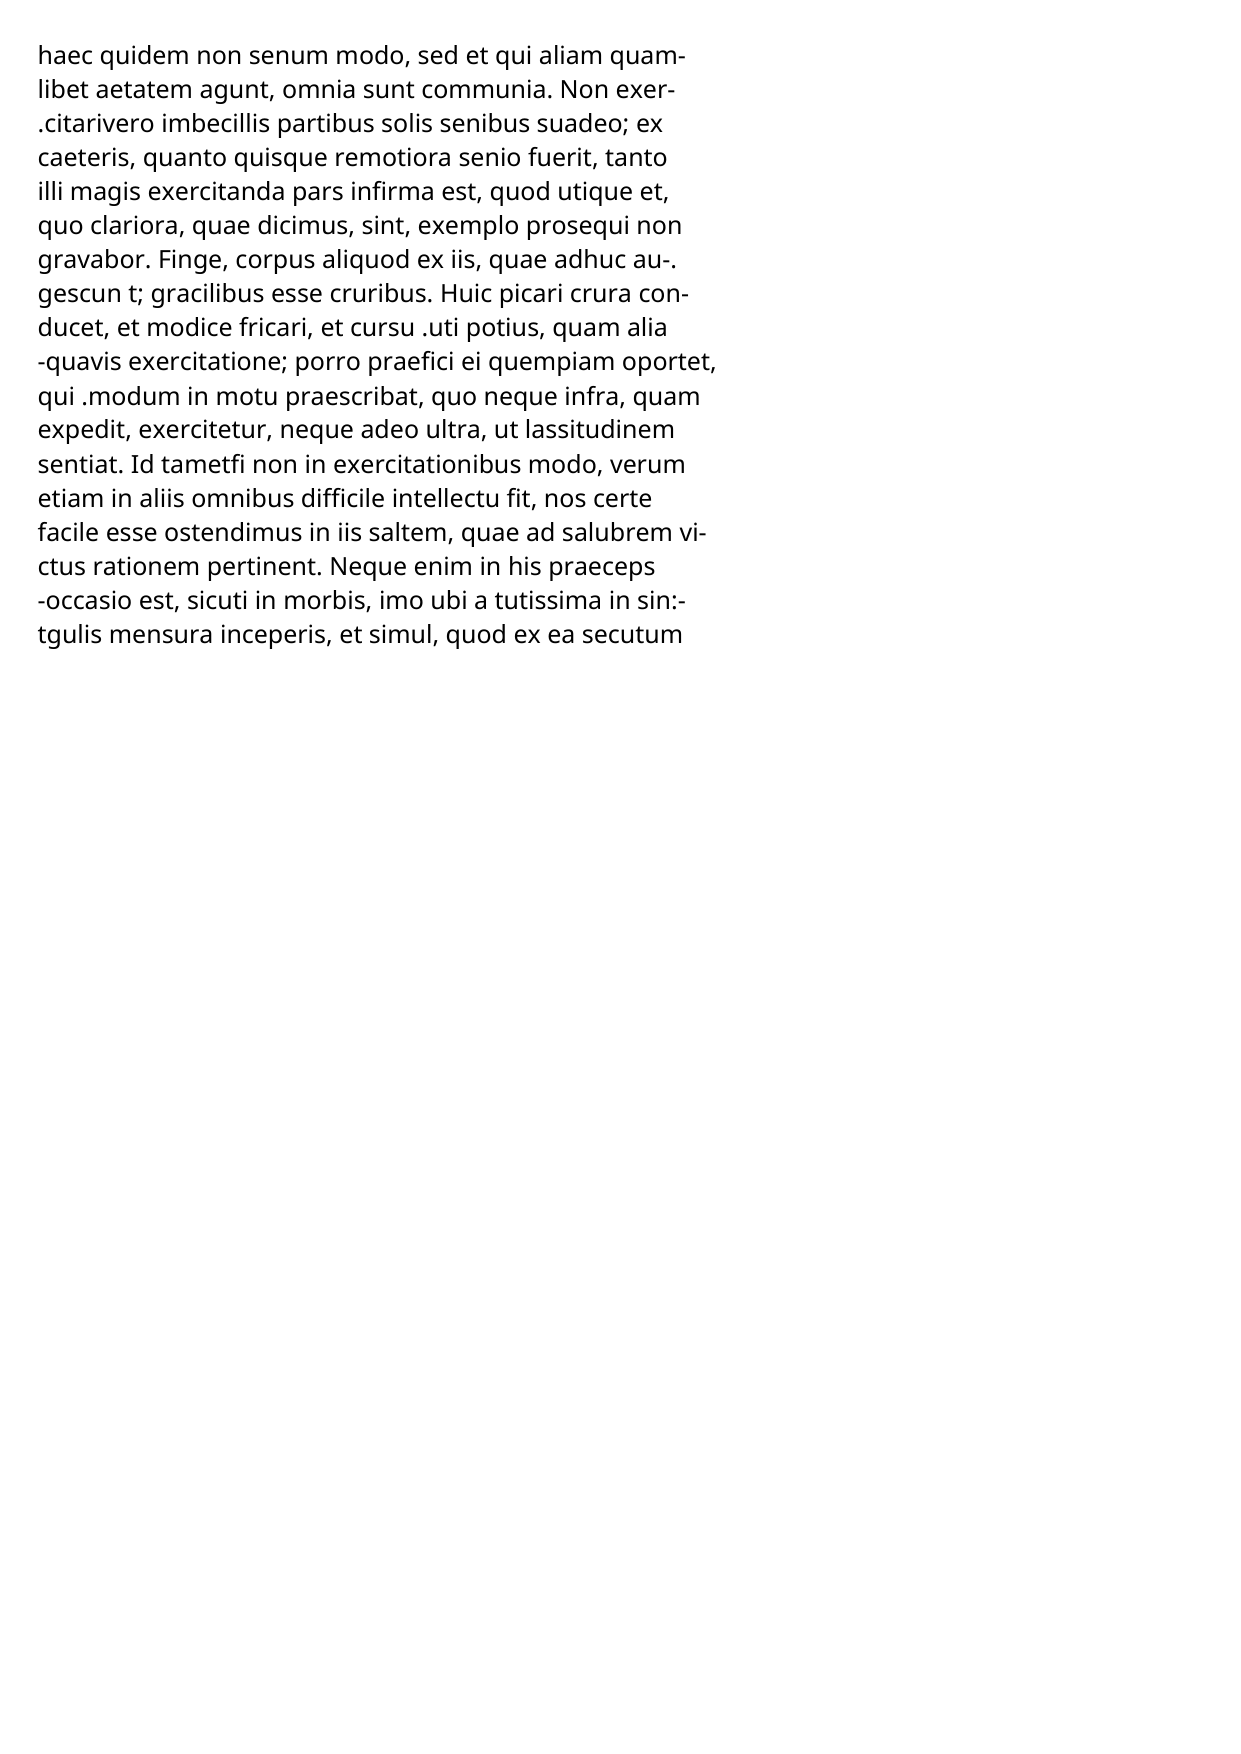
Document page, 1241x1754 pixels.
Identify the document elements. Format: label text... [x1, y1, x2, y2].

text haec quidem non senum modo, sed et qui aliam quam- libet aetatem agunt, omnia sunt communia. Non exer- .citarivero imbecillis partibus solis senibus suadeo; ex caeteris, quanto quisque remotiora senio fuerit, tanto illi magis exercitanda pars infirma est, quod utique et, quo clariora, quae dicimus, sint, exemplo prosequi non gravabor. Finge, corpus aliquod ex iis, quae adhuc au-. gescun t; gracilibus esse cruribus. Huic picari crura con- ducet, et modice fricari, et cursu .uti potius, quam alia -quavis exercitatione; porro praefici ei quempiam oportet, qui .modum in motu praescribat, quo neque infra, quam expedit, exercitetur, neque adeo ultra, ut lassitudinem sentiat. Id tametfi non in exercitationibus modo, verum etiam in aliis omnibus difficile intellectu fit, nos certe facile esse ostendimus in iis saltem, quae ad salubrem vi- ctus rationem pertinent. Neque enim in his praeceps -occasio est, sicuti in morbis, imo ubi a tutissima in sin:- tgulis mensura inceperis, et simul, quod ex ea secutum [37, 37, 1203, 651]
